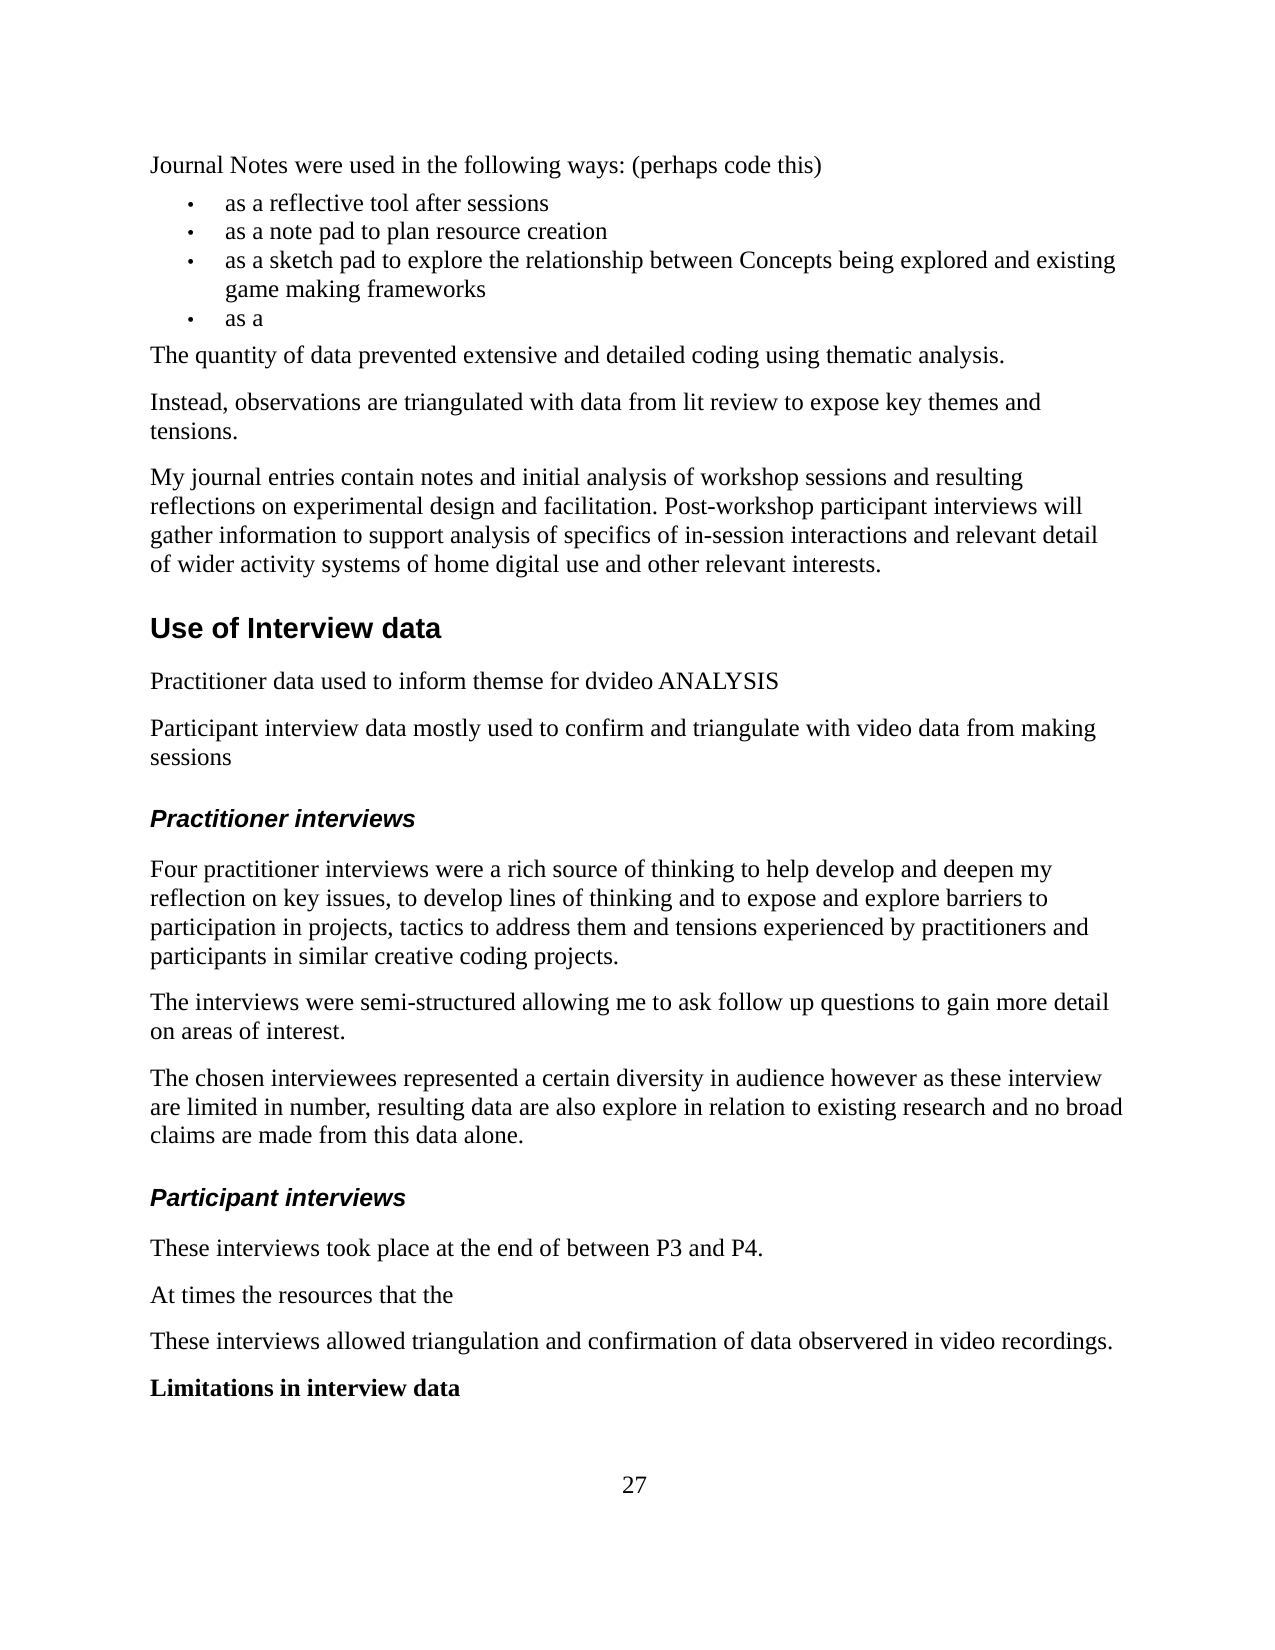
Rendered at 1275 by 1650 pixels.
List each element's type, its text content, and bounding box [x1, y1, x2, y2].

list as a [187, 303, 1125, 331]
subtitle Practitioner interviews [150, 804, 1125, 833]
text These interviews allowed triangulation and confirmation of data observered in video recordings. [150, 1326, 1125, 1355]
text The interviews were semi-structured allowing me to ask follow up questions to gain more detail on areas of interest. [150, 987, 1125, 1045]
list as a reflective tool after sessions [187, 188, 1125, 216]
text Journal Notes were used in the following ways: (perhaps code this) [150, 150, 1125, 179]
text Instead, observations are triangulated with data from lit review to expose key themes and tensions. [150, 387, 1125, 444]
text Participant interview data mostly used to confirm and triangulate with video data from making sessions [150, 713, 1125, 771]
text My journal entries contain notes and initial analysis of workshop sessions and resulting reflections on experimental design and facilitation. Post-workshop participant interviews will gather information to support analysis of specifics of in-session interactions and relevant detail of wider activity systems of home digital use and other relevant interests. [150, 462, 1125, 577]
subtitle Participant interviews [150, 1183, 1125, 1212]
list as a sketch pad to explore the relationship between Concepts being explored and existing game making frameworks [187, 245, 1125, 303]
list as a note pad to plan resource creation [187, 216, 1125, 245]
text Practitioner data used to inform themse for dvideo ANALYSIS [150, 666, 1125, 695]
subtitle Use of Interview data [150, 611, 1125, 645]
text The chosen interviewees represented a certain diversity in audience however as these interview are limited in number, resulting data are also explore in relation to existing research and no broad claims are made from this data alone. [150, 1063, 1125, 1149]
text Four practitioner interviews were a rich source of thinking to help develop and deepen my reflection on key issues, to develop lines of thinking and to expose and explore barriers to participation in projects, tactics to address them and tensions experienced by practitioners and participants in similar creative coding projects. [150, 854, 1125, 969]
text Limitations in interview data [150, 1373, 1125, 1402]
text At times the resources that the [150, 1280, 1125, 1308]
text These interviews took place at the end of between P3 and P4. [150, 1233, 1125, 1262]
text The quantity of data prevented extensive and detailed coding using thematic analysis. [150, 340, 1125, 369]
